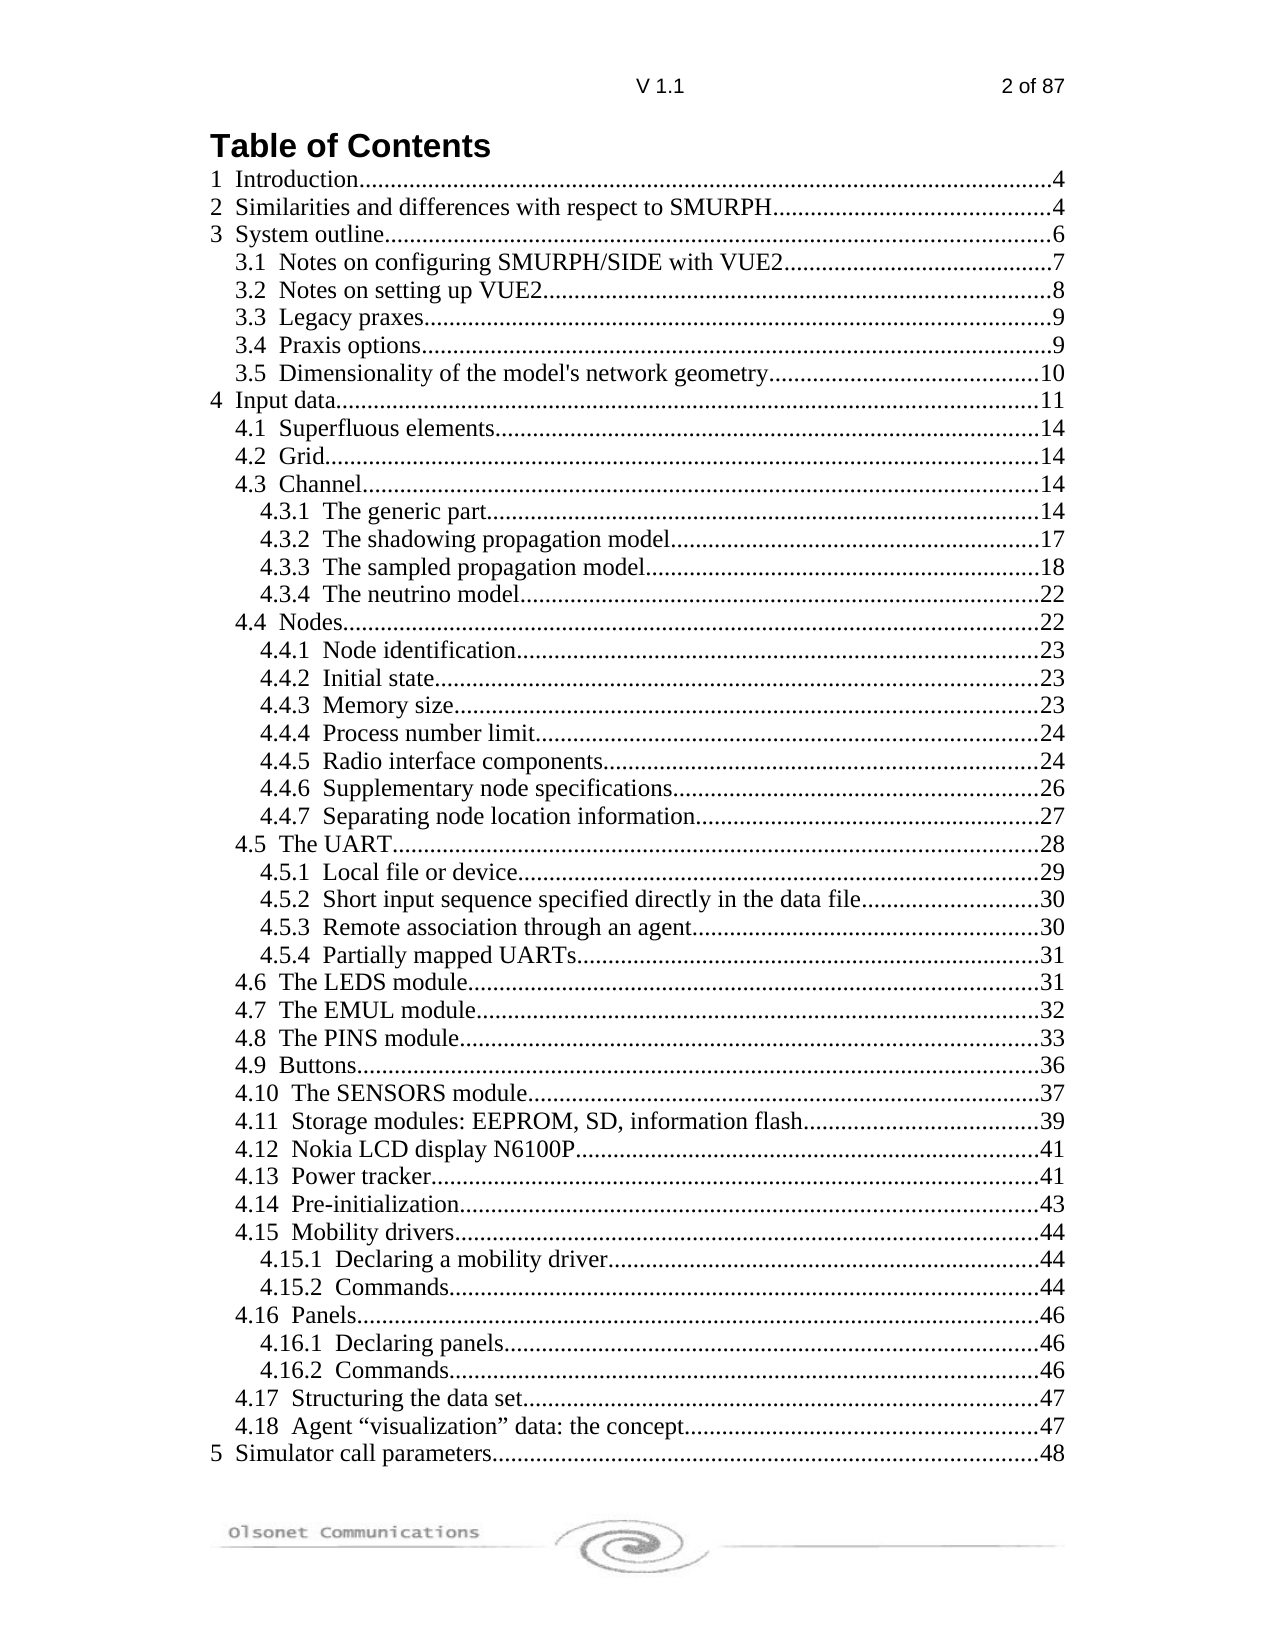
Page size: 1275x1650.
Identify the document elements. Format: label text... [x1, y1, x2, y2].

text 4.4.1 Node identification 23 [260, 636, 1065, 664]
text 4.2 Grid 14 [235, 442, 1065, 470]
text 3.1 Notes on configuring SMURPH/SIDE with VUE2 7 [235, 248, 1065, 276]
text 4.17 Structuring the data set 47 [235, 1384, 1065, 1412]
text 4.16 Panels 46 [235, 1301, 1065, 1329]
text 4.6 The LEDS module 31 [235, 968, 1065, 996]
text 3.2 Notes on setting up VUE2 8 [235, 276, 1065, 303]
text 3.4 Praxis options 9 [235, 331, 1065, 359]
text 4.10 The SENSORS module 37 [235, 1079, 1065, 1107]
text 4.1 Superfluous elements 14 [235, 414, 1065, 442]
text 4.3.4 The neutrino model 22 [260, 581, 1065, 608]
text 4.14 Pre-initialization 43 [235, 1190, 1065, 1218]
text 4.7 The EMUL module 32 [235, 996, 1065, 1024]
text 4.5.1 Local file or device 29 [260, 858, 1065, 885]
text 4.9 Buttons 36 [235, 1052, 1065, 1079]
text 4.15 Mobility drivers 44 [235, 1218, 1065, 1246]
text 2 Similarities and differences with respect to SMURPH 4 [210, 193, 1065, 220]
text 4.11 Storage modules: EEPROM, SD, information flash 39 [235, 1107, 1065, 1135]
text 4.5.2 Short input sequence specified directly in the data file 30 [260, 885, 1065, 913]
text 4.16.2 Commands 46 [260, 1356, 1065, 1384]
text 4.4.5 Radio interface components 24 [260, 747, 1065, 774]
text 4.5.4 Partially mapped UARTs 31 [260, 941, 1065, 968]
text 4 Input data 11 [210, 387, 1065, 414]
text 4.4.3 Memory size 23 [260, 691, 1065, 719]
text 4.4.7 Separating node location information 27 [260, 802, 1065, 830]
text 3 System outline 6 [210, 220, 1065, 248]
text 4.3.3 The sampled propagation model 18 [260, 553, 1065, 581]
text 4.4.4 Process number limit 24 [260, 719, 1065, 747]
text 4.8 The PINS module 33 [235, 1024, 1065, 1052]
text 3.5 Dimensionality of the model's network geometry 10 [235, 359, 1065, 387]
text 4.4.6 Supplementary node specifications 26 [260, 774, 1065, 802]
text 4.4 Nodes 22 [235, 608, 1065, 636]
text 4.3 Channel 14 [235, 470, 1065, 497]
text 4.3.2 The shadowing propagation model 17 [260, 525, 1065, 553]
text 4.5.3 Remote association through an agent 30 [260, 913, 1065, 941]
picture [210, 1504, 1065, 1596]
text 4.5 The UART 28 [235, 830, 1065, 858]
text 1 Introduction 4 [210, 165, 1065, 193]
text 4.3.1 The generic part 14 [260, 497, 1065, 525]
text 5 Simulator call parameters 48 [210, 1439, 1065, 1467]
text 4.18 Agent “visualization” data: the concept 47 [235, 1412, 1065, 1439]
text 4.12 Nokia LCD display N6100P 41 [235, 1135, 1065, 1162]
text 4.13 Power tracker 41 [235, 1162, 1065, 1190]
text 4.4.2 Initial state 23 [260, 664, 1065, 691]
text 4.16.1 Declaring panels 46 [260, 1329, 1065, 1356]
text 3.3 Legacy praxes 9 [235, 303, 1065, 331]
text 4.15.2 Commands 44 [260, 1273, 1065, 1301]
subtitle Table of Contents [210, 128, 1065, 165]
text 4.15.1 Declaring a mobility driver 44 [260, 1246, 1065, 1273]
